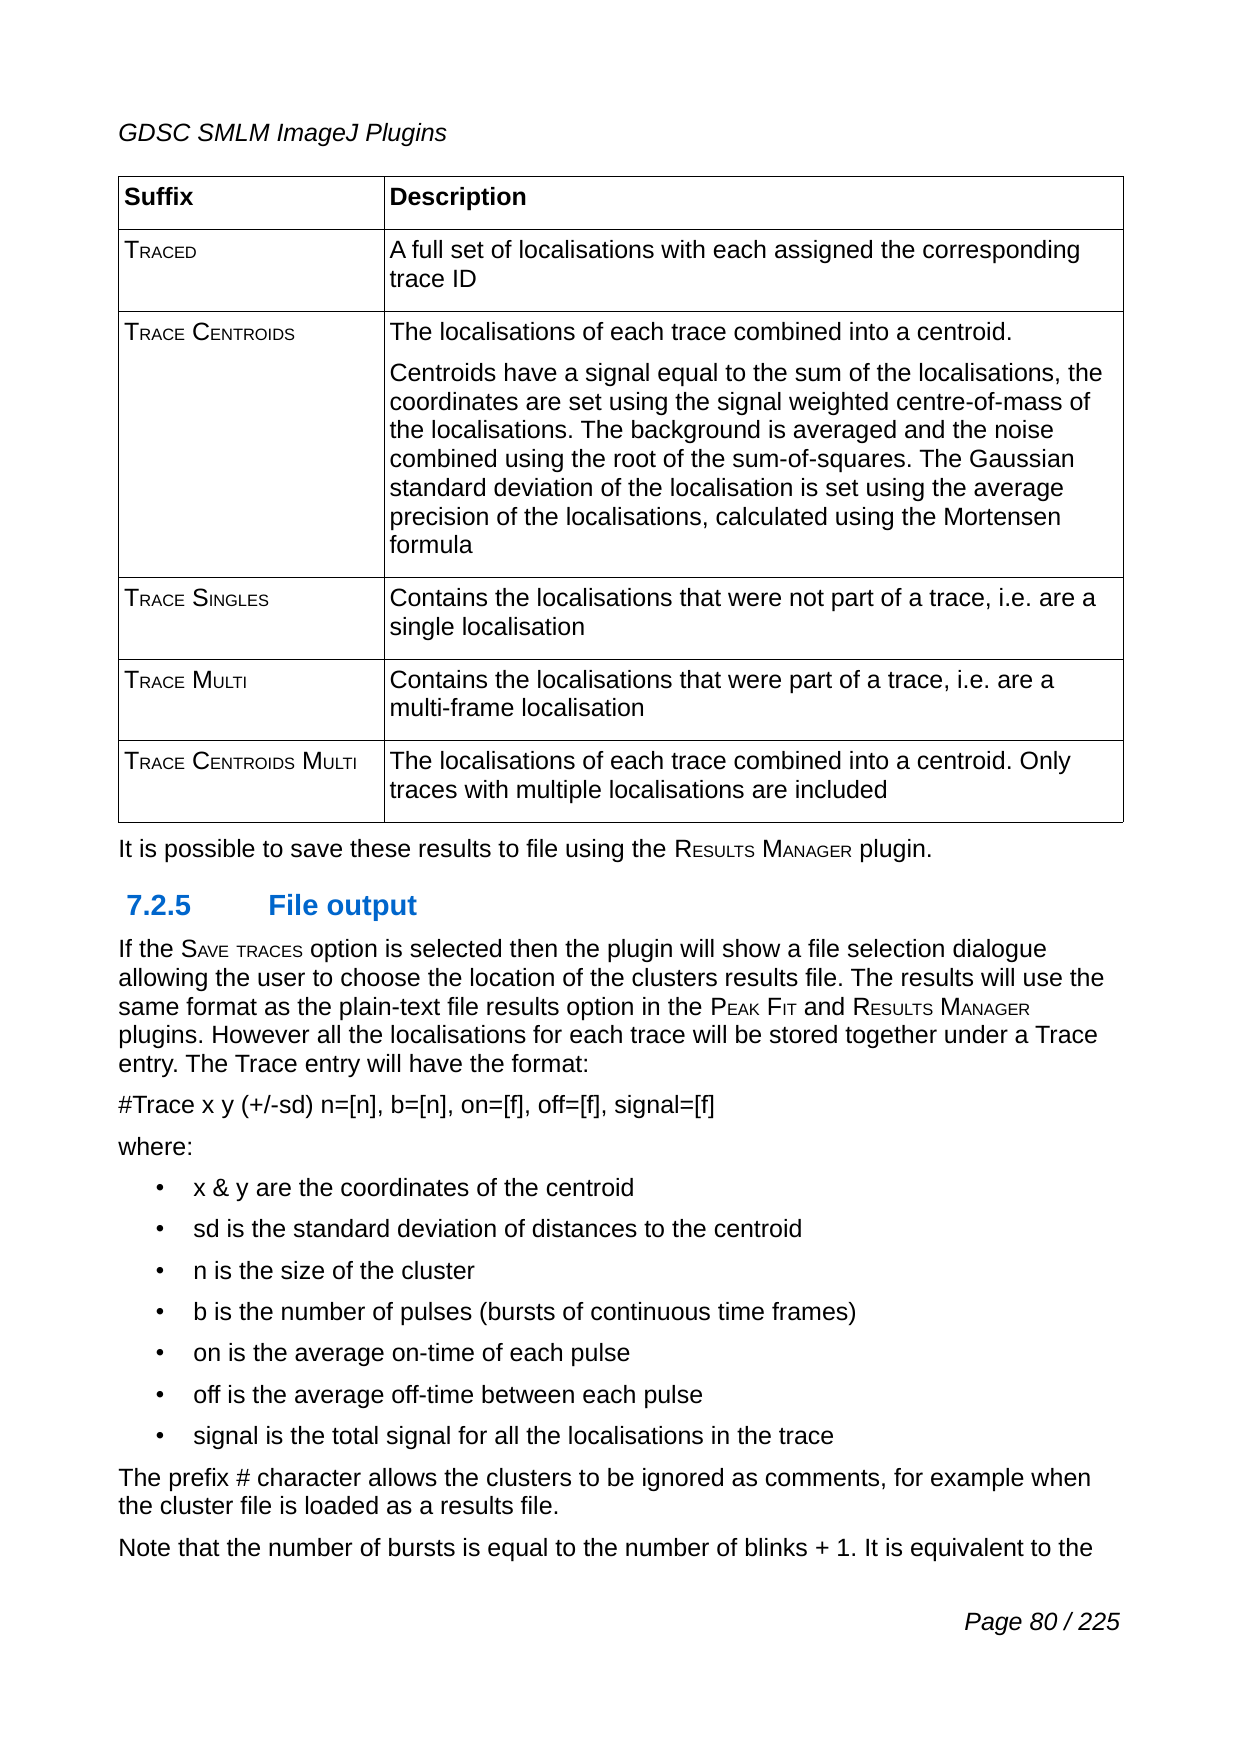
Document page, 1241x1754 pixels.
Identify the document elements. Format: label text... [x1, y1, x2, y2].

text #Trace x y (+/-sd) n=[n], b=[n], on=[f], off=[f], signal=[f] [118, 1091, 1122, 1119]
table_cell Trace Centroids Multi [119, 741, 384, 822]
text It is possible to save these results to file using the Results Manager plugin. [118, 834, 1122, 863]
table_cell The localisations of each trace combined into a centroid. Only traces with multiple localisations are included [385, 741, 1123, 822]
list x & y are the coordinates of the centroid [156, 1173, 1122, 1202]
list sd is the standard deviation of distances to the centroid [156, 1214, 1122, 1243]
table_cell A full set of localisations with each assigned the corresponding trace ID [385, 230, 1123, 311]
table_cell Traced [119, 230, 384, 311]
list signal is the total signal for all the localisations in the trace [156, 1421, 1122, 1450]
text where: [118, 1132, 1122, 1161]
table_cell Trace Centroids [119, 312, 384, 577]
table_cell Trace Singles [119, 578, 384, 659]
text The prefix # character allows the clusters to be ignored as comments, for example when the cluster file is loaded as a results file. [118, 1462, 1122, 1520]
table_cell Trace Multi [119, 660, 384, 740]
list off is the average off-time between each pulse [156, 1380, 1122, 1409]
list on is the average on-time of each pulse [156, 1338, 1122, 1367]
list b is the number of pulses (bursts of continuous time frames) [156, 1297, 1122, 1326]
table_header Description [385, 177, 1123, 229]
table_cell Contains the localisations that were part of a trace, i.e. are a multi-frame localisation [385, 660, 1123, 740]
table_cell Contains the localisations that were not part of a trace, i.e. are a single localisation [385, 578, 1123, 659]
table_header Suffix [119, 177, 384, 229]
list n is the size of the cluster [156, 1256, 1122, 1284]
subtitle File output [118, 888, 1122, 922]
text Note that the number of bursts is equal to the number of blinks + 1. It is equivalent to the [118, 1532, 1122, 1561]
table_cell The localisations of each trace combined into a centroid. Centroids have a signal equal to the sum of the localisations, the coordinates are set using the signal weighted centre-of-mass of the localisations. The background is averaged and the noise combined using the root of the sum-of-squares. The Gaussian standard deviation of the localisation is set using the average precision of the localisations, calculated using the Mortensen formula [385, 312, 1123, 577]
text If the Save traces option is selected then the plugin will show a file selection dialogue allowing the user to choose the location of the clusters results file. The results will use the same format as the plain-text file results option in the Peak Fit and Results Manager plugins. However all the localisations for each trace will be stored together under a Trace entry. The Trace entry will have the format: [118, 934, 1122, 1078]
